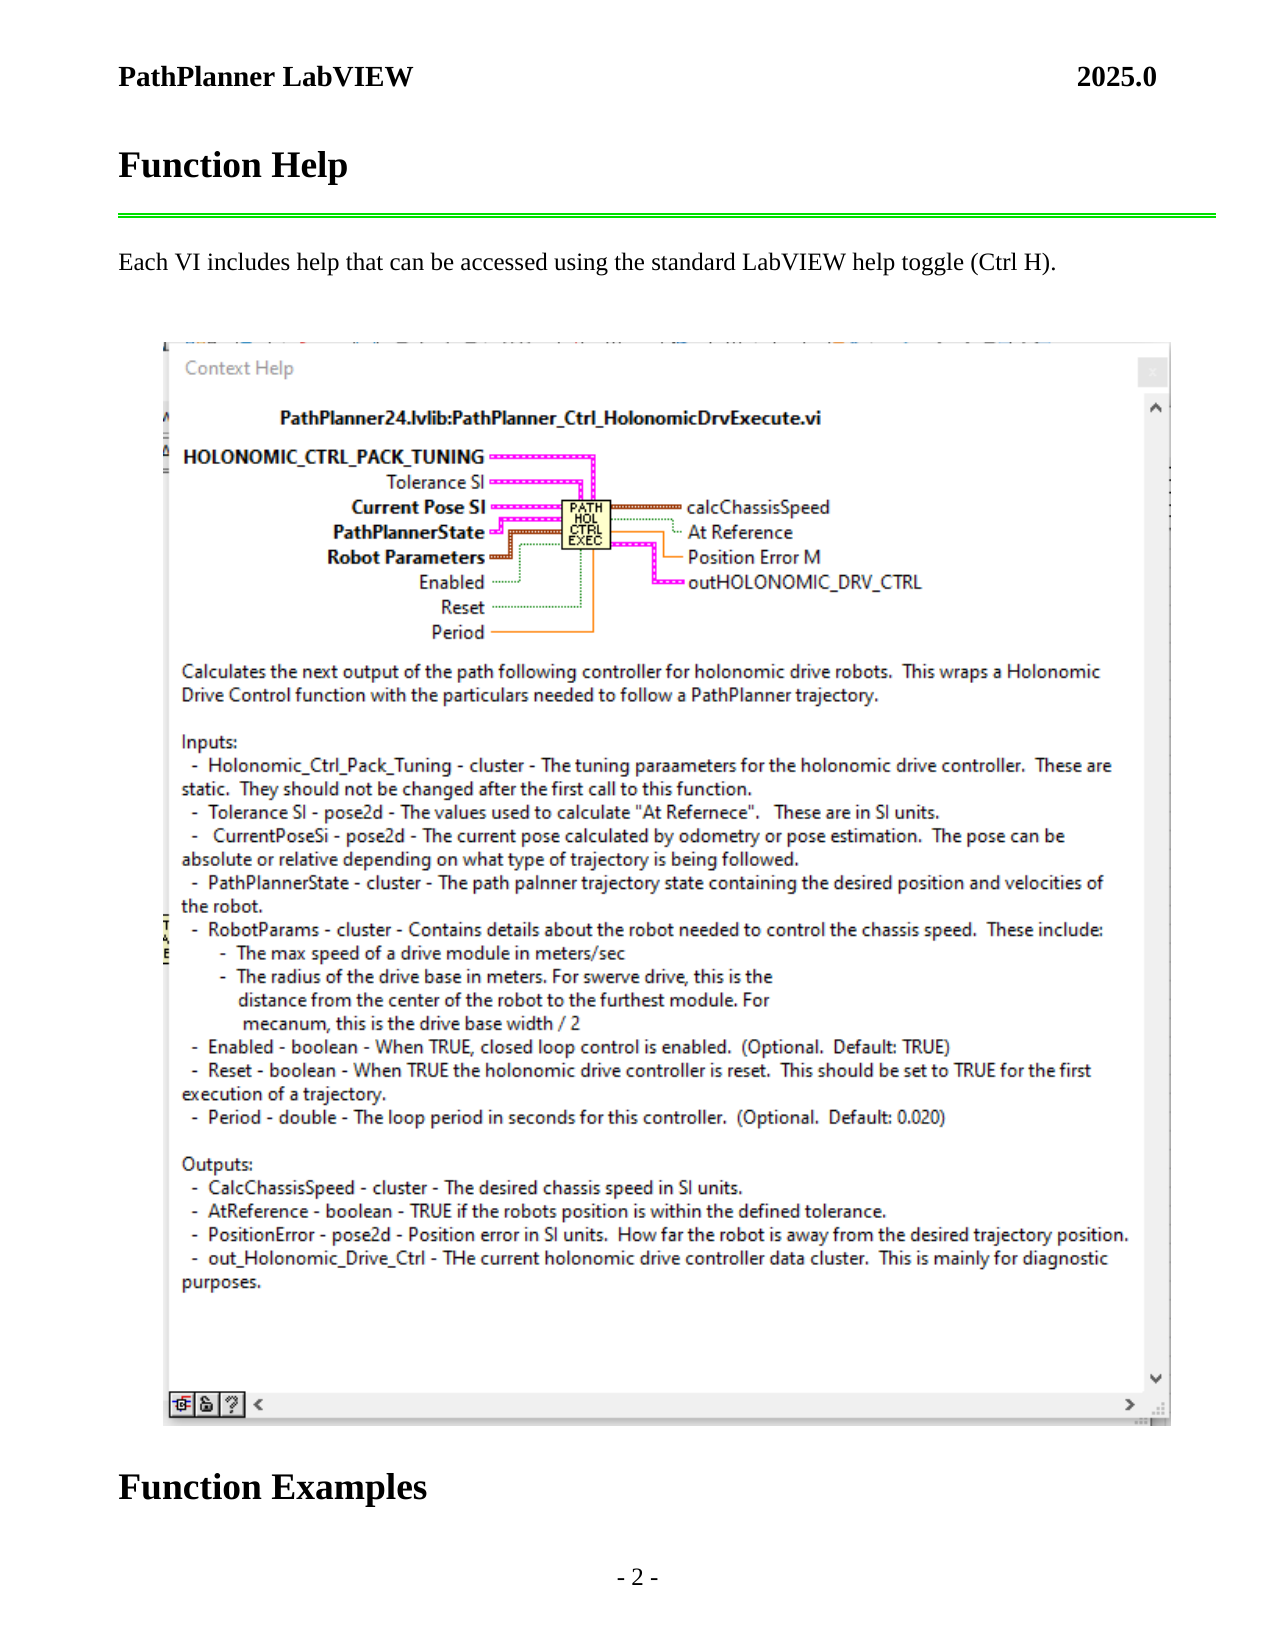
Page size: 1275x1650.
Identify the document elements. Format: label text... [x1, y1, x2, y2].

subtitle Function Help [118, 143, 1216, 186]
subtitle Function Examples [118, 1465, 1216, 1508]
text Each VI includes help that can be accessed using the standard LabVIEW help toggle (Ctrl H). [118, 247, 1216, 276]
picture [163, 342, 1171, 1426]
